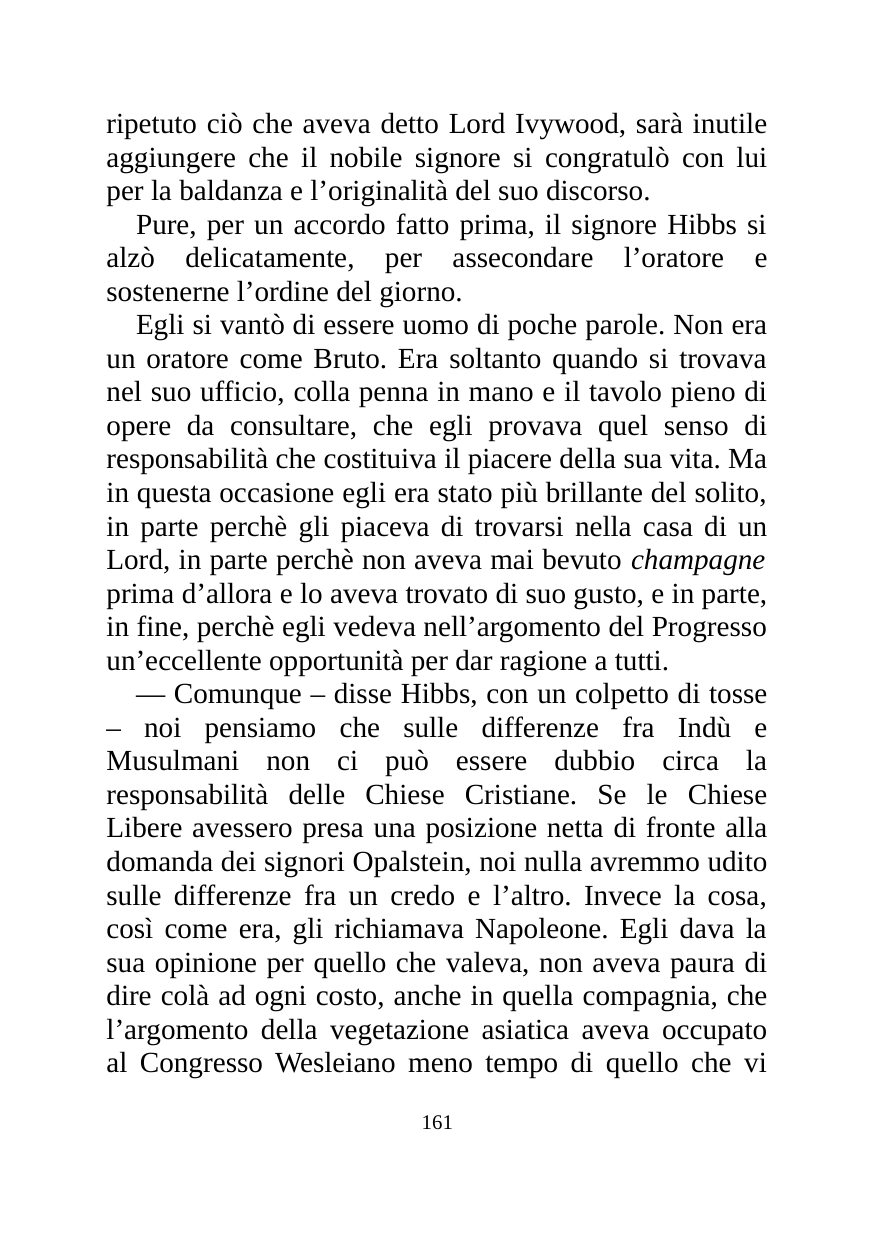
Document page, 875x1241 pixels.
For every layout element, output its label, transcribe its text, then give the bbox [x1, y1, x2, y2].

text — Comunque – disse Hibbs, con un colpetto di tosse – noi pensiamo che sulle differenze fra Indù e Musulmani non ci può essere dubbio circa la responsabilità delle Chiese Cristiane. Se le Chiese Libere avessero presa una posizione netta di fronte alla domanda dei signori Opalstein, noi nulla avremmo udito sulle differenze fra un credo e l’altro. Invece la cosa, così come era, gli richiamava Napoleone. Egli dava la sua opinione per quello che valeva, non aveva paura di dire colà ad ogni costo, anche in quella compagnia, che l’argomento della vegetazione asiatica aveva occupato al Congresso Wesleiano meno tempo di quello che vi [106, 676, 768, 1079]
text ripetuto ciò che aveva detto Lord Ivywood, sarà inutile aggiungere che il nobile signore si congratulò con lui per la baldanza e l’originalità del suo discorso. [106, 106, 768, 207]
text Egli si vantò di essere uomo di poche parole. Non era un oratore come Bruto. Era soltanto quando si trovava nel suo ufficio, colla penna in mano e il tavolo pieno di opere da consultare, che egli provava quel senso di responsabilità che costituiva il piacere della sua vita. Ma in questa occasione egli era stato più brillante del solito, in parte perchè gli piaceva di trovarsi nella casa di un Lord, in parte perchè non aveva mai bevuto champagne prima d’allora e lo aveva trovato di suo gusto, e in parte, in fine, perchè egli vedeva nell’argomento del Progresso un’eccellente opportunità per dar ragione a tutti. [106, 307, 768, 676]
text Pure, per un accordo fatto prima, il signore Hibbs si alzò delicatamente, per assecondare l’oratore e sostenerne l’ordine del giorno. [106, 207, 768, 307]
